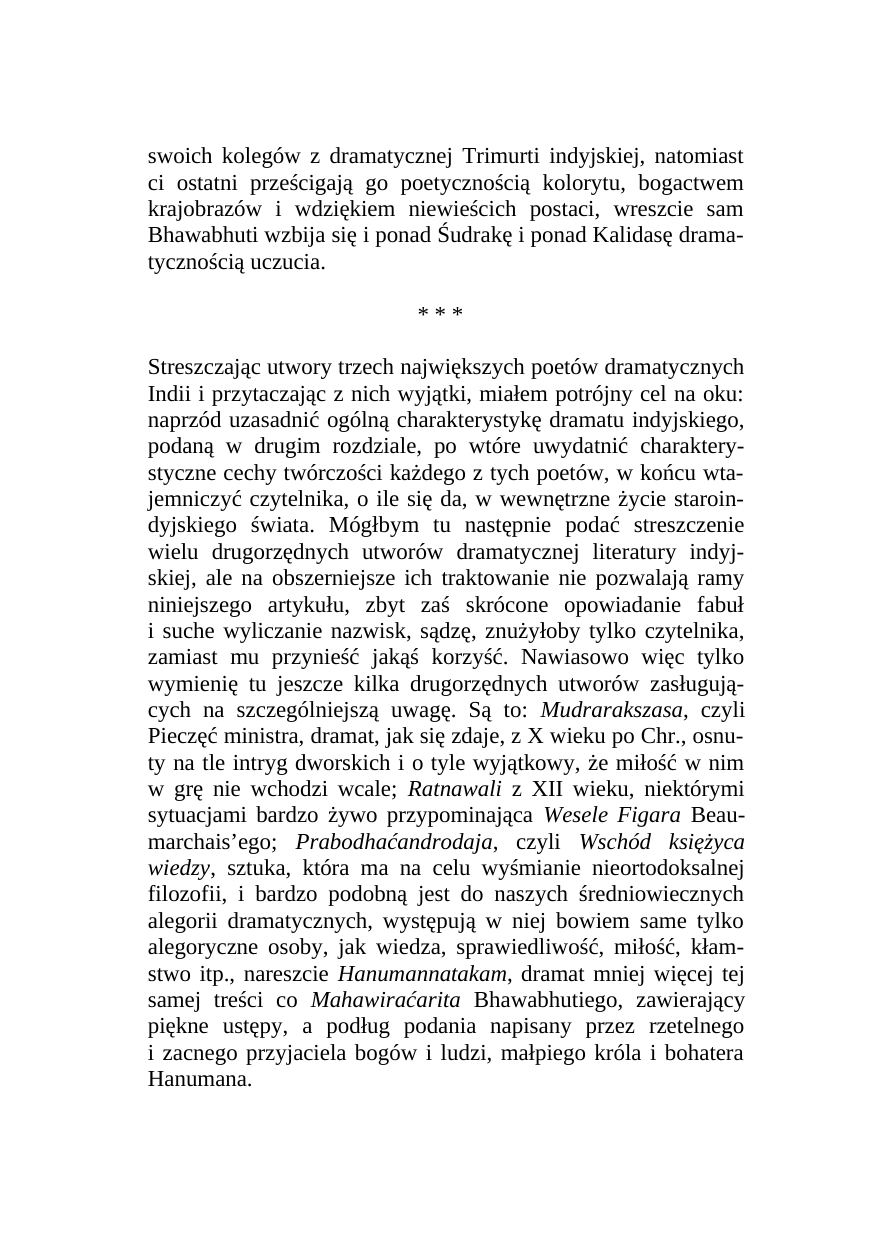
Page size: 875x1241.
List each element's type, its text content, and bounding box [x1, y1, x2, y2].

text Streszczając utwory trzech największych poetów dramatycznych Indii i przytaczając z nich wyjątki, miałem potrójny cel na oku: naprzód uzasadnić ogólną charakterystykę dramatu indyjskiego, podaną w drugim rozdziale, po wtóre uwydatnić charaktery- styczne cechy twórczości każdego z tych poetów, w końcu wta- jemniczyć czytelnika, o ile się da, w wewnętrzne życie staroin- dyjskiego świata. Mógłbym tu następnie podać streszczenie wielu drugorzędnych utworów dramatycznej literatury indyj- skiej, ale na obszerniejsze ich traktowanie nie pozwalają ramy niniejszego artykułu, zbyt zaś skrócone opowiadanie fabuł i suche wyliczanie nazwisk, sądzę, znużyłoby tylko czytelnika, zamiast mu przynieść jakąś korzyść. Nawiasowo więc tylko wymienię tu jeszcze kilka drugorzędnych utworów zasługują- cych na szczególniejszą uwagę. Są to: Mudrarakszasa, czyli Pieczęć ministra, dramat, jak się zdaje, z X wieku po Chr., osnu- ty na tle intryg dworskich i o tyle wyjątkowy, że miłość w nim w grę nie wchodzi wcale; Ratnawali z XII wieku, niektórymi sytuacjami bardzo żywo przypominająca Wesele Figara Beau- marchais’ego; Prabodhaćandrodaja, czyli Wschód księżyca wiedzy, sztuka, która ma na celu wyśmianie nieortodoksalnej filozofii, i bardzo podobną jest do naszych średniowiecznych alegorii dramatycznych, występują w niej bowiem same tylko alegoryczne osoby, jak wiedza, sprawiedliwość, miłość, kłam- stwo itp., nareszcie Hanumannatakam, dramat mniej więcej tej samej treści co Mahawiraćarita Bhawabhutiego, zawierający piękne ustępy, a podług podania napisany przez rzetelnego i zacnego przyjaciela bogów i ludzi, małpiego króla i bohatera Hanumana. [148, 353, 745, 1091]
text * * * [417, 301, 762, 327]
text swoich kolegów z dramatycznej Trimurti indyjskiej, natomiast ci ostatni prześcigają go poetycznością kolorytu, bogactwem krajobrazów i wdziękiem niewieścich postaci, wreszcie sam Bhawabhuti wzbija się i ponad Śudrakę i ponad Kalidasę drama- tycznością uczucia. [148, 142, 745, 274]
